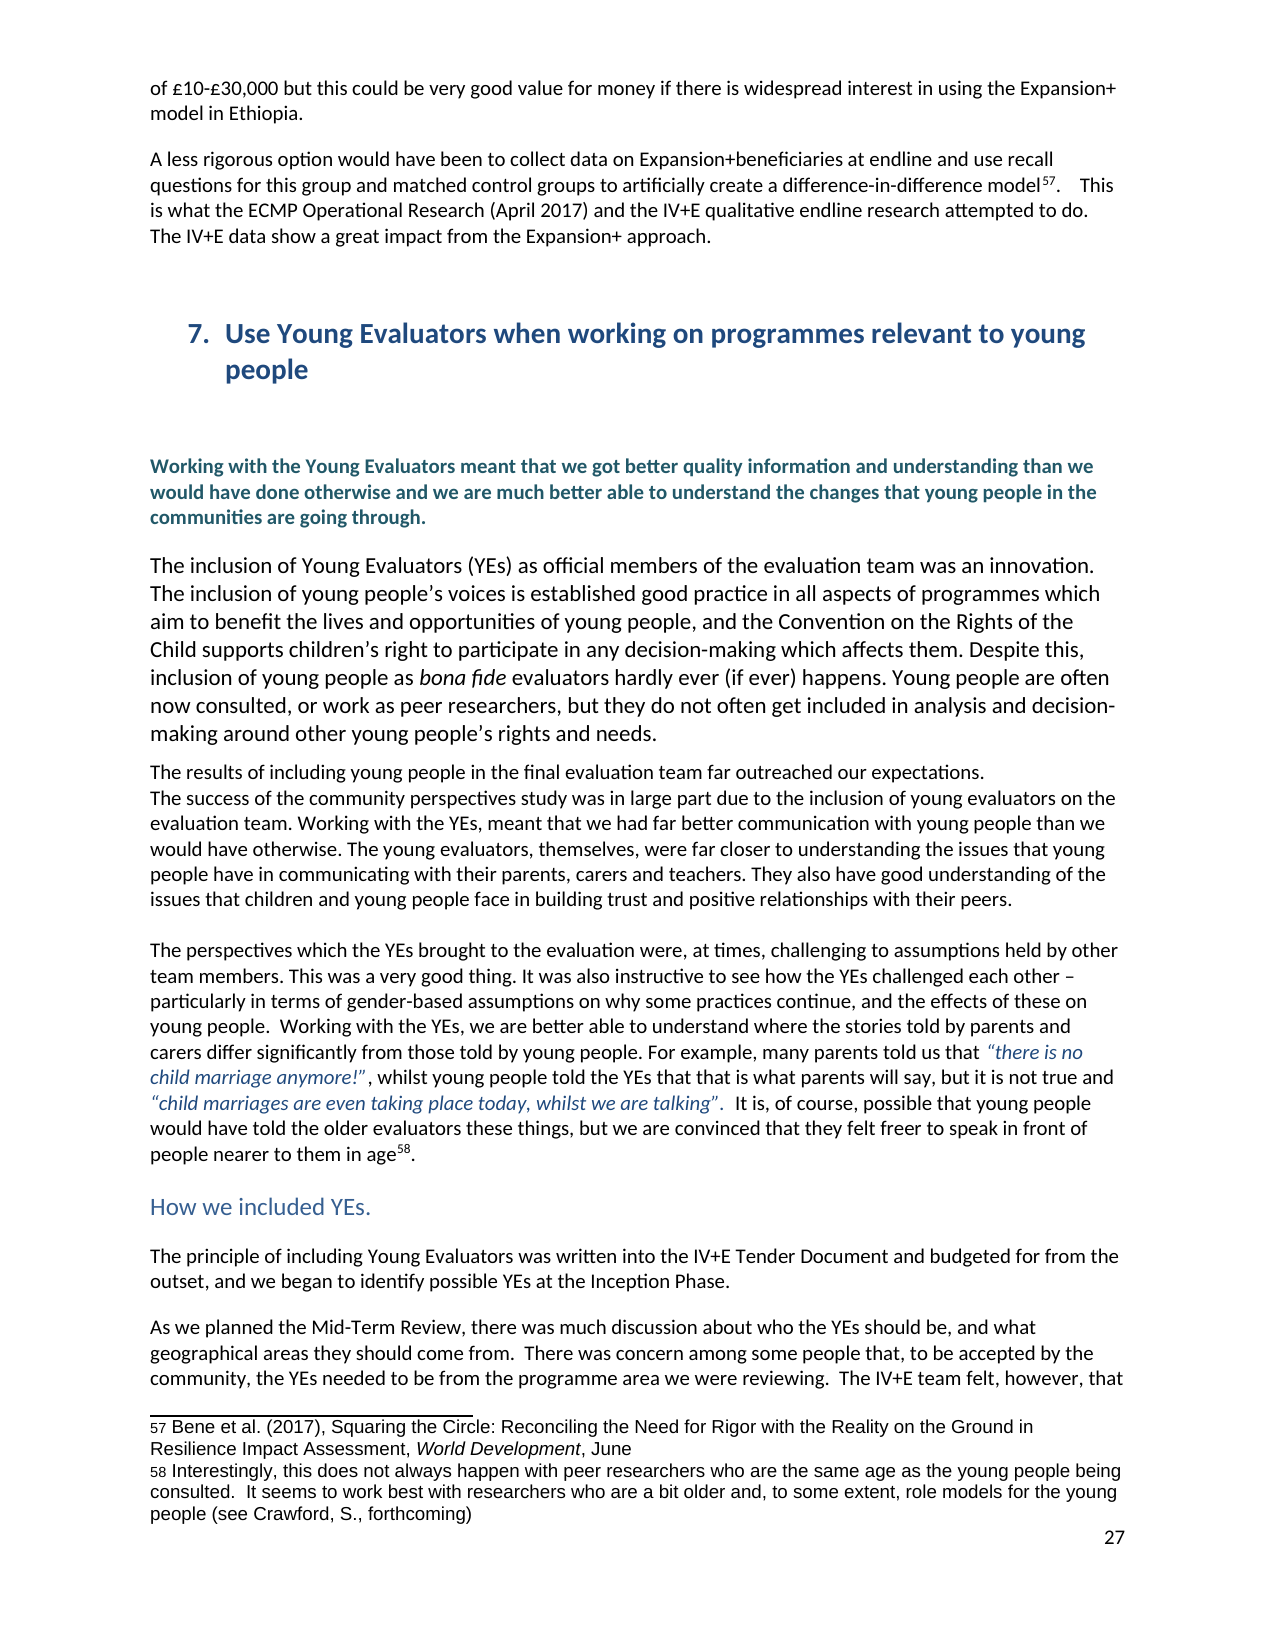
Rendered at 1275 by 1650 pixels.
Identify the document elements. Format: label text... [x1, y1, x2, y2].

text As we planned the Mid-Term Review, there was much discussion about who the YEs should be, and what geographical areas they should come from. There was concern among some people that, to be accepted by the community, the YEs needed to be from the programme area we were reviewing. The IV+E team felt, however, that [150, 1314, 1125, 1391]
text A less rigorous option would have been to collect data on Expansion+beneficiaries at endline and use recall questions for this group and matched control groups to artificially create a difference-in-difference model. This is what the ECMP Operational Research (April 2017) and the IV+E qualitative endline research attempted to do. The IV+E data show a great impact from the Expansion+ approach. [150, 147, 1125, 248]
text The inclusion of Young Evaluators (YEs) as official members of the evaluation team was an innovation. The inclusion of young people’s voices is established good practice in all aspects of programmes which aim to benefit the lives and opportunities of young people, and the Convention on the Rights of the Child supports children’s right to participate in any decision-making which affects them. Despite this, inclusion of young people as bona fide evaluators hardly ever (if ever) happens. Young people are often now consulted, or work as peer researchers, but they do not often get included in analysis and decision-making around other young people’s rights and needs. [150, 551, 1125, 747]
text of £10-£30,000 but this could be very good value for money if there is widespread interest in using the Expansion+ model in Ethiopia. [150, 75, 1125, 126]
text Working with the Young Evaluators meant that we got better quality information and understanding than we would have done otherwise and we are much better able to understand the changes that young people in the communities are going through. [150, 454, 1125, 530]
text Interestingly, this does not always happen with peer researchers who are the same age as the young people being consulted. It seems to work best with researchers who are a bit older and, to some extent, role models for the young people (see Crawford, S., forthcoming) [150, 1459, 1125, 1524]
text The success of the community perspectives study was in large part due to the inclusion of young evaluators on the evaluation team. Working with the YEs, meant that we had far better communication with young people than we would have otherwise. The young evaluators, themselves, were far closer to understanding the issues that young people have in communicating with their parents, carers and teachers. They also have good understanding of the issues that children and young people face in building trust and positive relationships with their peers. [150, 785, 1125, 912]
text The perspectives which the YEs brought to the evaluation were, at times, challenging to assumptions held by other team members. This was a very good thing. It was also instructive to see how the YEs challenged each other – particularly in terms of gender-based assumptions on why some practices continue, and the effects of these on young people. Working with the YEs, we are better able to understand where the stories told by parents and carers differ significantly from those told by young people. For example, many parents told us that “there is no child marriage anymore!”, whilst young people told the YEs that that is what parents will say, but it is not true and “child marriages are even taking place today, whilst we are talking”. It is, of course, possible that young people would have told the older evaluators these things, but we are convinced that they felt freer to speak in front of people nearer to them in age. [150, 937, 1125, 1166]
text Bene et al. (2017), Squaring the Circle: Reconciling the Need for Rigor with the Reality on the Ground in Resilience Impact Assessment, World Development, June [150, 1416, 1125, 1459]
text The principle of including Young Evaluators was written into the IV+E Tender Document and budgeted for from the outset, and we began to identify possible YEs at the Inception Phase. [150, 1243, 1125, 1294]
text How we included YEs. [150, 1192, 1125, 1222]
text The results of including young people in the final evaluation team far outreached our expectations. [150, 759, 1125, 785]
list Use Young Evaluators when working on programmes relevant to young people [187, 315, 1125, 387]
